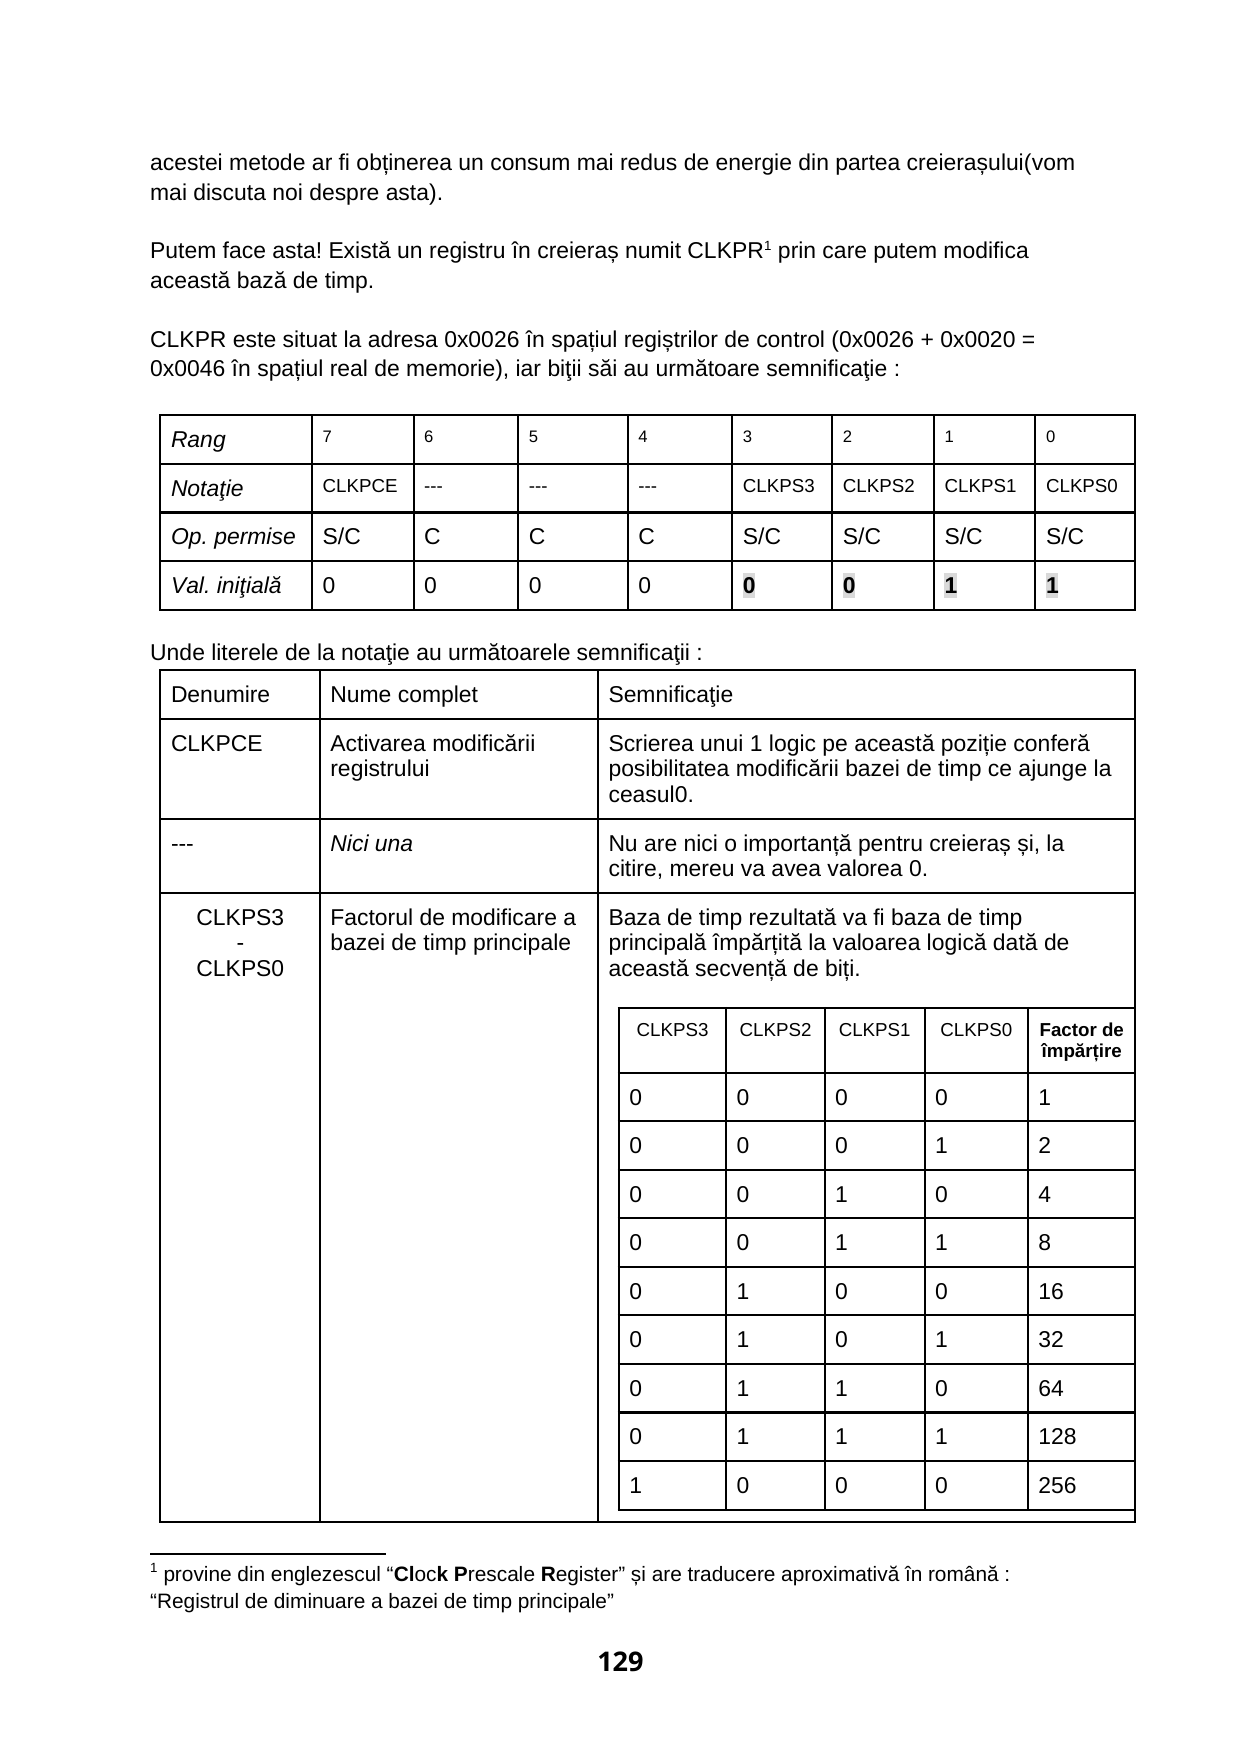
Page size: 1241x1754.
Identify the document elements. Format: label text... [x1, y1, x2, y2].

table_cell S/C [935, 514, 1034, 560]
table_cell 0 [926, 1268, 1027, 1314]
table_header 5 [519, 416, 627, 463]
table_cell 0 [926, 1171, 1027, 1217]
table_cell S/C [833, 514, 933, 560]
table_cell 32 [1029, 1316, 1134, 1363]
table_cell 0 [826, 1268, 924, 1314]
table_cell 0 [826, 1122, 924, 1169]
table_cell C [629, 514, 731, 560]
table_cell 0 [629, 562, 731, 608]
table_cell Factorul de modificare a bazei de timp principale [321, 894, 597, 1521]
table_cell 2 [1029, 1122, 1134, 1169]
table_cell CLKPS1 [935, 465, 1034, 511]
table_header 6 [415, 416, 517, 463]
table_cell CLKPS3 - CLKPS0 [161, 894, 319, 1521]
table_cell CLKPCE [313, 465, 413, 511]
table_cell 1 [727, 1316, 824, 1363]
table_cell 1 [826, 1365, 924, 1411]
table_cell 1 [1036, 562, 1134, 608]
table_cell 64 [1029, 1365, 1134, 1411]
table_cell 0 [415, 562, 517, 608]
table_cell Nu are nici o importanță pentru creieraș și, la citire, mereu va avea valorea 0. [599, 820, 1134, 892]
table_cell 0 [620, 1316, 725, 1363]
table_header 2 [833, 416, 933, 463]
table_cell Activarea modificării registrului [321, 720, 597, 818]
table_cell 0 [313, 562, 413, 608]
table_cell --- [629, 465, 731, 511]
table_cell 1 [826, 1171, 924, 1217]
table_cell 1 [926, 1122, 1027, 1169]
table_cell 1 [1029, 1074, 1134, 1120]
table_cell 128 [1029, 1414, 1134, 1460]
table_header 0 [1036, 416, 1134, 463]
table_cell S/C [313, 514, 413, 560]
text acestei metode ar fi obținerea un consum mai redus de energie din partea creierașului(vom mai discuta noi despre asta). [150, 150, 1091, 205]
table_header CLKPS3 [620, 1009, 725, 1072]
table_header Semnificaţie [599, 671, 1134, 718]
table_header 7 [313, 416, 413, 463]
table_header 4 [629, 416, 731, 463]
table_cell 8 [1029, 1219, 1134, 1266]
table_cell --- [161, 820, 319, 892]
text Unde literele de la notaţie au următoarele semnificaţii : [150, 640, 1091, 666]
text provine din englezescul “Clock Prescale Register” și are traducere aproximativă în română : “Registrul de diminuare a bazei de timp principale” [150, 1561, 1091, 1613]
table_cell 0 [826, 1462, 924, 1508]
table_cell 0 [727, 1074, 824, 1120]
table_cell 0 [620, 1171, 725, 1217]
table_header 3 [733, 416, 831, 463]
table_cell 0 [519, 562, 627, 608]
table_header Denumire [161, 671, 319, 718]
table_cell 0 [620, 1414, 725, 1460]
table_cell 0 [833, 562, 933, 608]
table_cell Nici una [321, 820, 597, 892]
table_cell Val. iniţială [161, 562, 311, 608]
text CLKPR este situat la adresa 0x0026 în spațiul regiștrilor de control (0x0026 + 0x0020 = 0x0046 în spațiul real de memorie), iar biţii săi au următoare semnificaţie : [150, 326, 1091, 381]
table_cell 0 [620, 1219, 725, 1266]
table_cell Scrierea unui 1 logic pe această poziție conferă posibilitatea modificării bazei de timp ce ajunge la ceasul0. [599, 720, 1134, 818]
table_cell 16 [1029, 1268, 1134, 1314]
table_cell CLKPS3 [733, 465, 831, 511]
table_cell 1 [826, 1219, 924, 1266]
table_cell Notaţie [161, 465, 311, 511]
table_cell Baza de timp rezultată va fi baza de timp principală împărțită la valoarea logică dată de această secvență de biți. [599, 894, 1134, 1521]
table_cell --- [415, 465, 517, 511]
table_header 1 [935, 416, 1034, 463]
table_cell 256 [1029, 1462, 1134, 1508]
table_header Rang [161, 416, 311, 463]
table_cell 4 [1029, 1171, 1134, 1217]
table_cell Op. permise [161, 514, 311, 560]
table_cell 1 [727, 1365, 824, 1411]
table_header CLKPS2 [727, 1009, 824, 1072]
table_cell 0 [733, 562, 831, 608]
table_cell 0 [826, 1316, 924, 1363]
table_cell 1 [935, 562, 1034, 608]
text Putem face asta! Există un registru în creieraș numit CLKPR prin care putem modifica această bază de timp. [150, 238, 1091, 293]
table_cell CLKPS0 [1036, 465, 1134, 511]
table_cell 0 [620, 1365, 725, 1411]
table_cell 0 [926, 1365, 1027, 1411]
table_cell CLKPCE [161, 720, 319, 818]
table_header Factor de împărțire [1029, 1009, 1134, 1072]
table_cell 0 [727, 1171, 824, 1217]
table_cell 1 [727, 1414, 824, 1460]
table_cell 0 [620, 1074, 725, 1120]
table_cell 0 [926, 1462, 1027, 1508]
table_cell 1 [926, 1219, 1027, 1266]
table_cell CLKPS2 [833, 465, 933, 511]
table_header CLKPS1 [826, 1009, 924, 1072]
table_cell S/C [1036, 514, 1134, 560]
table_cell 1 [926, 1316, 1027, 1363]
table_cell 1 [926, 1414, 1027, 1460]
table_cell C [519, 514, 627, 560]
table_cell 0 [727, 1122, 824, 1169]
table_cell 1 [826, 1414, 924, 1460]
table_cell --- [519, 465, 627, 511]
table_cell 1 [620, 1462, 725, 1508]
table_cell 0 [727, 1462, 824, 1508]
table_cell 1 [727, 1268, 824, 1314]
table_cell S/C [733, 514, 831, 560]
table_cell C [415, 514, 517, 560]
table_header CLKPS0 [926, 1009, 1027, 1072]
table_header Nume complet [321, 671, 597, 718]
table_cell 0 [620, 1268, 725, 1314]
table_cell 0 [727, 1219, 824, 1266]
table_cell 0 [926, 1074, 1027, 1120]
table_cell 0 [826, 1074, 924, 1120]
table_cell 0 [620, 1122, 725, 1169]
